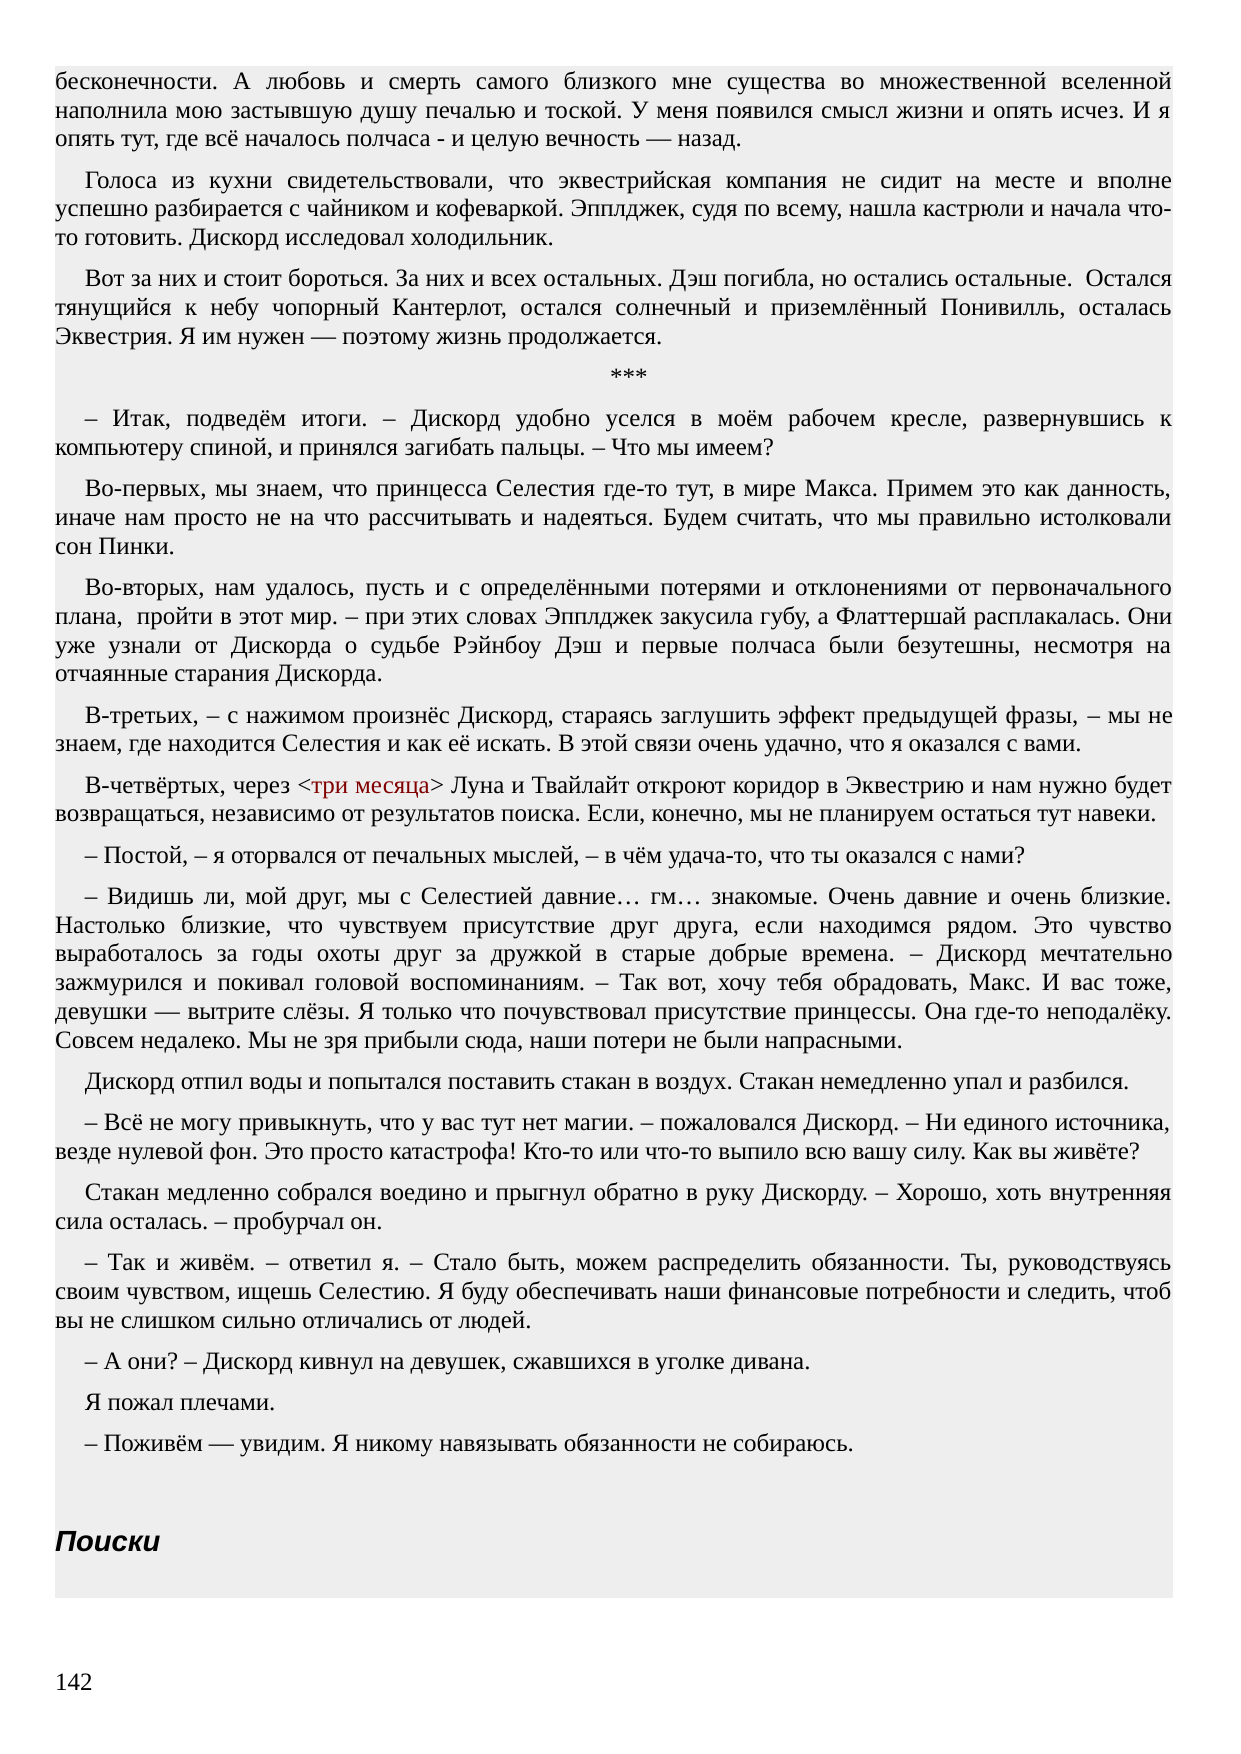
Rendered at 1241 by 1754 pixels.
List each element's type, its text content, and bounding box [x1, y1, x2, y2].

text – Поживём — увидим. Я никому навязывать обязанности не собираюсь. [55, 1428, 1173, 1457]
text – А они? – Дискорд кивнул на девушек, сжавшихся в уголке дивана. [55, 1346, 1173, 1375]
text Голоса из кухни свидетельствовали, что эквестрийская компания не сидит на месте и вполне успешно разбирается с чайником и кофеваркой. Эпплджек, судя по всему, нашла кастрюли и начала что-то готовить. Дискорд исследовал холодильник. [55, 165, 1173, 251]
text Вот за них и стоит бороться. За них и всех остальных. Дэш погибла, но остались остальные. Остался тянущийся к небу чопорный Кантерлот, остался солнечный и приземлённый Понивилль, осталась Эквестрия. Я им нужен — поэтому жизнь продолжается. [55, 263, 1173, 350]
text Во-вторых, нам удалось, пусть и с определёнными потерями и отклонениями от первоначального плана, пройти в этот мир. – при этих словах Эпплджек закусила губу, а Флаттершай расплакалась. Они уже узнали от Дискорда о судьбе Рэйнбоу Дэш и первые полчаса были безутешны, несмотря на отчаянные старания Дискорда. [55, 572, 1173, 687]
text – Видишь ли, мой друг, мы с Селестией давние… гм… знакомые. Очень давние и очень близкие. Настолько близкие, что чувствуем присутствие друг друга, если находимся рядом. Это чувство выработалось за годы охоты друг за дружкой в старые добрые времена. – Дискорд мечтательно зажмурился и покивал головой воспоминаниям. – Так вот, хочу тебя обрадовать, Макс. И вас тоже, девушки — вытрите слёзы. Я только что почувствовал присутствие принцессы. Она где-то неподалёку. Совсем недалеко. Мы не зря прибыли сюда, наши потери не были напрасными. [55, 881, 1173, 1053]
text бесконечности. А любовь и смерть самого близкого мне существа во множественной вселенной наполнила мою застывшую душу печалью и тоской. У меня появился смысл жизни и опять исчез. И я опять тут, где всё началось полчаса - и целую вечность — назад. [55, 66, 1173, 152]
subtitle Поиски [55, 1523, 1173, 1557]
text – Итак, подведём итоги. – Дискорд удобно уселся в моём рабочем кресле, развернувшись к компьютеру спиной, и принялся загибать пальцы. – Что мы имеем? [55, 403, 1173, 461]
text – Всё не могу привыкнуть, что у вас тут нет магии. – пожаловался Дискорд. – Ни единого источника, везде нулевой фон. Это просто катастрофа! Кто-то или что-то выпило всю вашу силу. Как вы живёте? [55, 1107, 1173, 1165]
text – Так и живём. – ответил я. – Стало быть, можем распределить обязанности. Ты, руководствуясь своим чувством, ищешь Селестию. Я буду обеспечивать наши финансовые потребности и следить, чтоб вы не слишком сильно отличались от людей. [55, 1247, 1173, 1333]
text В-третьих, – с нажимом произнёс Дискорд, стараясь заглушить эффект предыдущей фразы, – мы не знаем, где находится Селестия и как её искать. В этой связи очень удачно, что я оказался с вами. [55, 700, 1173, 757]
text Дискорд отпил воды и попытался поставить стакан в воздух. Стакан немедленно упал и разбился. [55, 1066, 1173, 1095]
text *** [55, 362, 1173, 391]
text Во-первых, мы знаем, что принцесса Селестия где-то тут, в мире Макса. Примем это как данность, иначе нам просто не на что рассчитывать и надеяться. Будем считать, что мы правильно истолковали сон Пинки. [55, 473, 1173, 560]
text Я пожал плечами. [55, 1387, 1173, 1416]
text Стакан медленно собрался воедино и прыгнул обратно в руку Дискорду. – Хорошо, хоть внутренняя сила осталась. – пробурчал он. [55, 1177, 1173, 1235]
text – Постой, – я оторвался от печальных мыслей, – в чём удача-то, что ты оказался с нами? [55, 840, 1173, 868]
text В-четвёртых, через <три месяца> Луна и Твайлайт откроют коридор в Эквестрию и нам нужно будет возвращаться, независимо от результатов поиска. Если, конечно, мы не планируем остаться тут навеки. [55, 770, 1173, 827]
